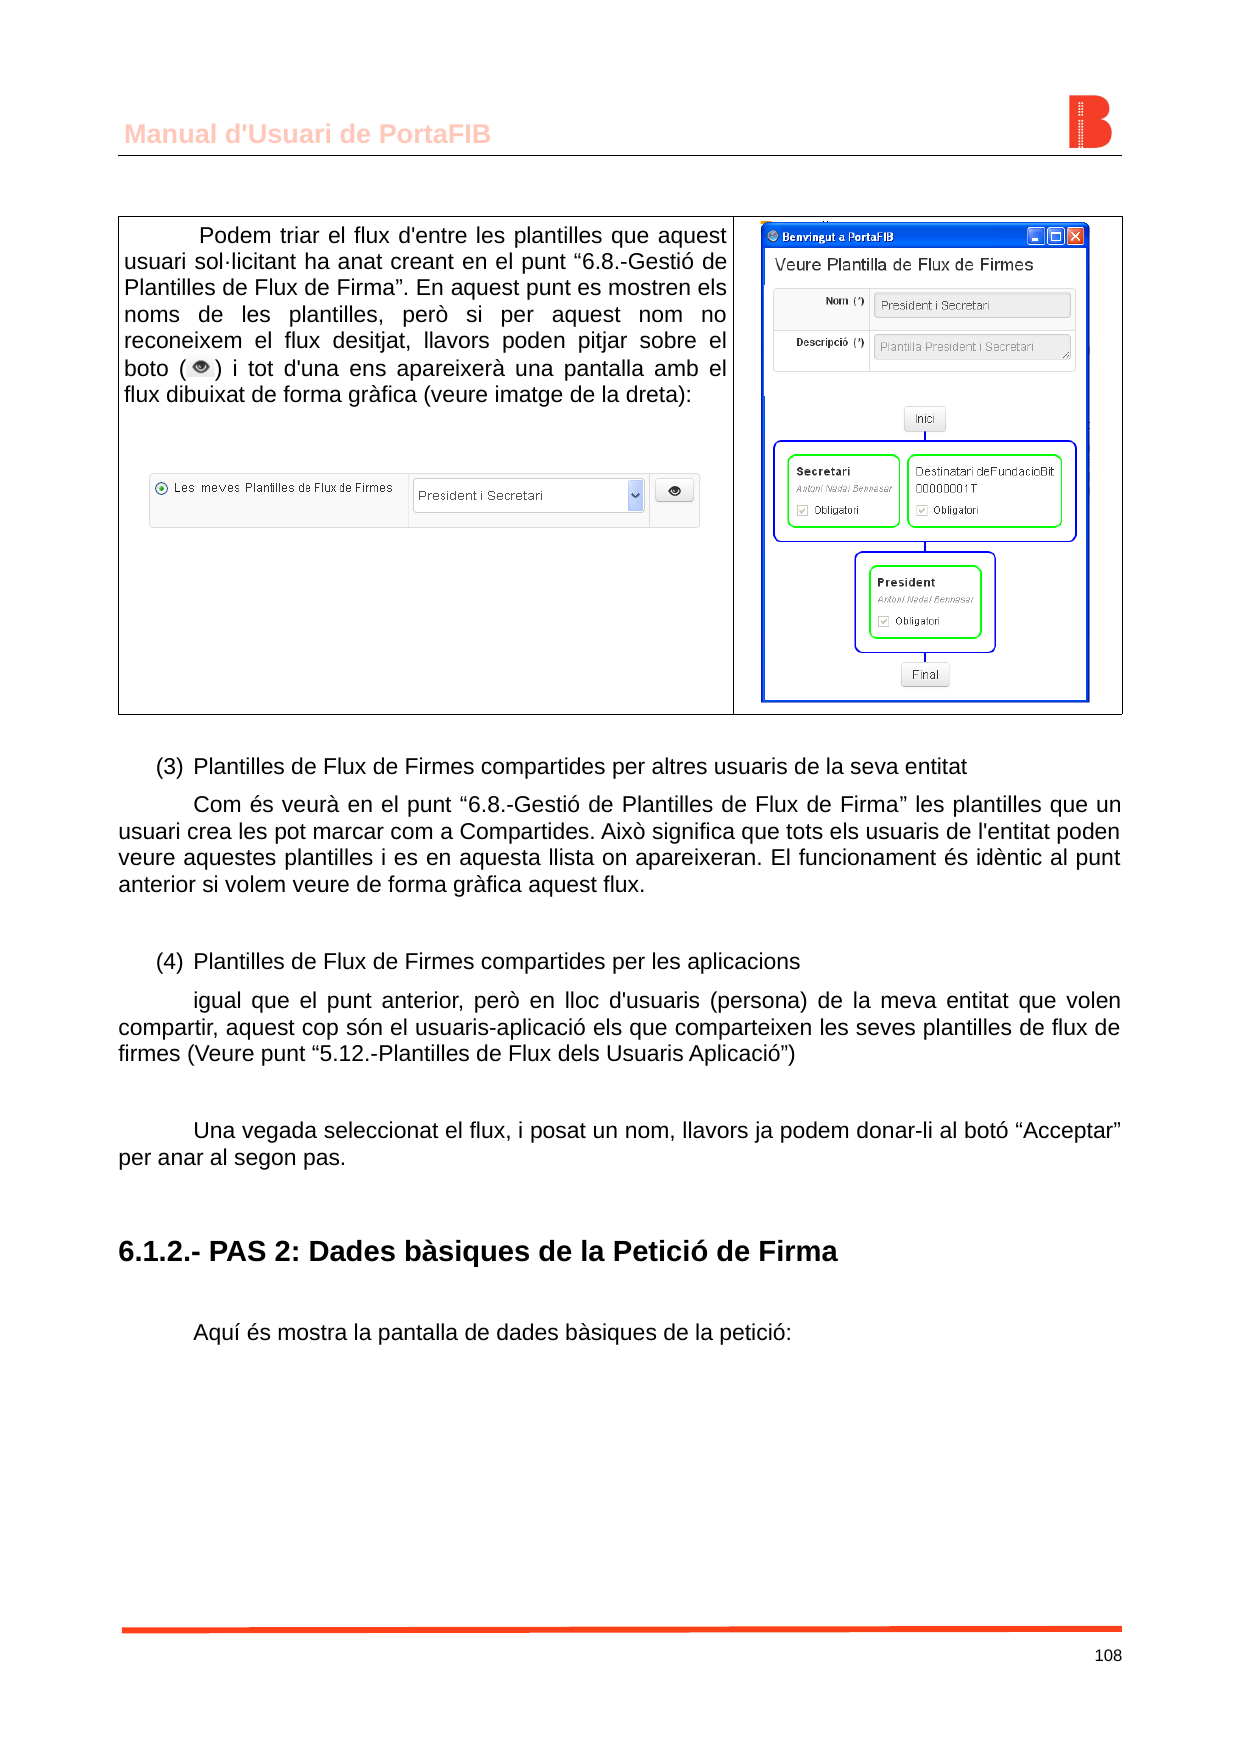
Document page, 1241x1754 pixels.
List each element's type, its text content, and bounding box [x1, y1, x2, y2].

text Una vegada seleccionat el flux, i posat un nom, llavors ja podem donar-li al botó “Acceptar” per anar al segon pas. [118, 1117, 1122, 1170]
list Plantilles de Flux de Firmes compartides per les aplicacions [156, 948, 1122, 974]
picture [186, 353, 215, 377]
table_header Podem triar el flux d'entre les plantilles que aquest usuari sol·licitant ha anat creant en el punt “6.8.-Gestió de Plantilles de Flux de Firma”. En aquest punt es mostren els noms de les plantilles, però si per aquest nom no reconeixem el flux desitjat, llavors poden pitjar sobre el boto () i tot d'una ens apareixerà una pantalla amb el flux dibuixat de forma gràfica (veure imatge de la dreta): [119, 217, 733, 714]
picture [137, 459, 714, 537]
subtitle PAS 2: Dades bàsiques de la Petició de Firma [118, 1234, 1122, 1268]
text igual que el punt anterior, però en lloc d'usuaris (persona) de la meva entitat que volen compartir, aquest cop són el usuaris-aplicació els que comparteixen les seves plantilles de flux de firmes (Veure punt “5.12.-Plantilles de Flux dels Usuaris Aplicació”) [118, 987, 1122, 1066]
picture [760, 221, 1095, 708]
list Plantilles de Flux de Firmes compartides per altres usuaris de la seva entitat [156, 753, 1122, 779]
table_header [734, 217, 1122, 714]
text Com és veurà en el punt “6.8.-Gestió de Plantilles de Flux de Firma” les plantilles que un usuari crea les pot marcar com a Compartides. Això significa que tots els usuaris de l'entitat poden veure aquestes plantilles i es en aquesta llista on apareixeran. El funcionament és idèntic al punt anterior si volem veure de forma gràfica aquest flux. [118, 791, 1122, 897]
picture [1063, 94, 1117, 150]
text Aquí és mostra la pantalla de dades bàsiques de la petició: [118, 1319, 1122, 1345]
